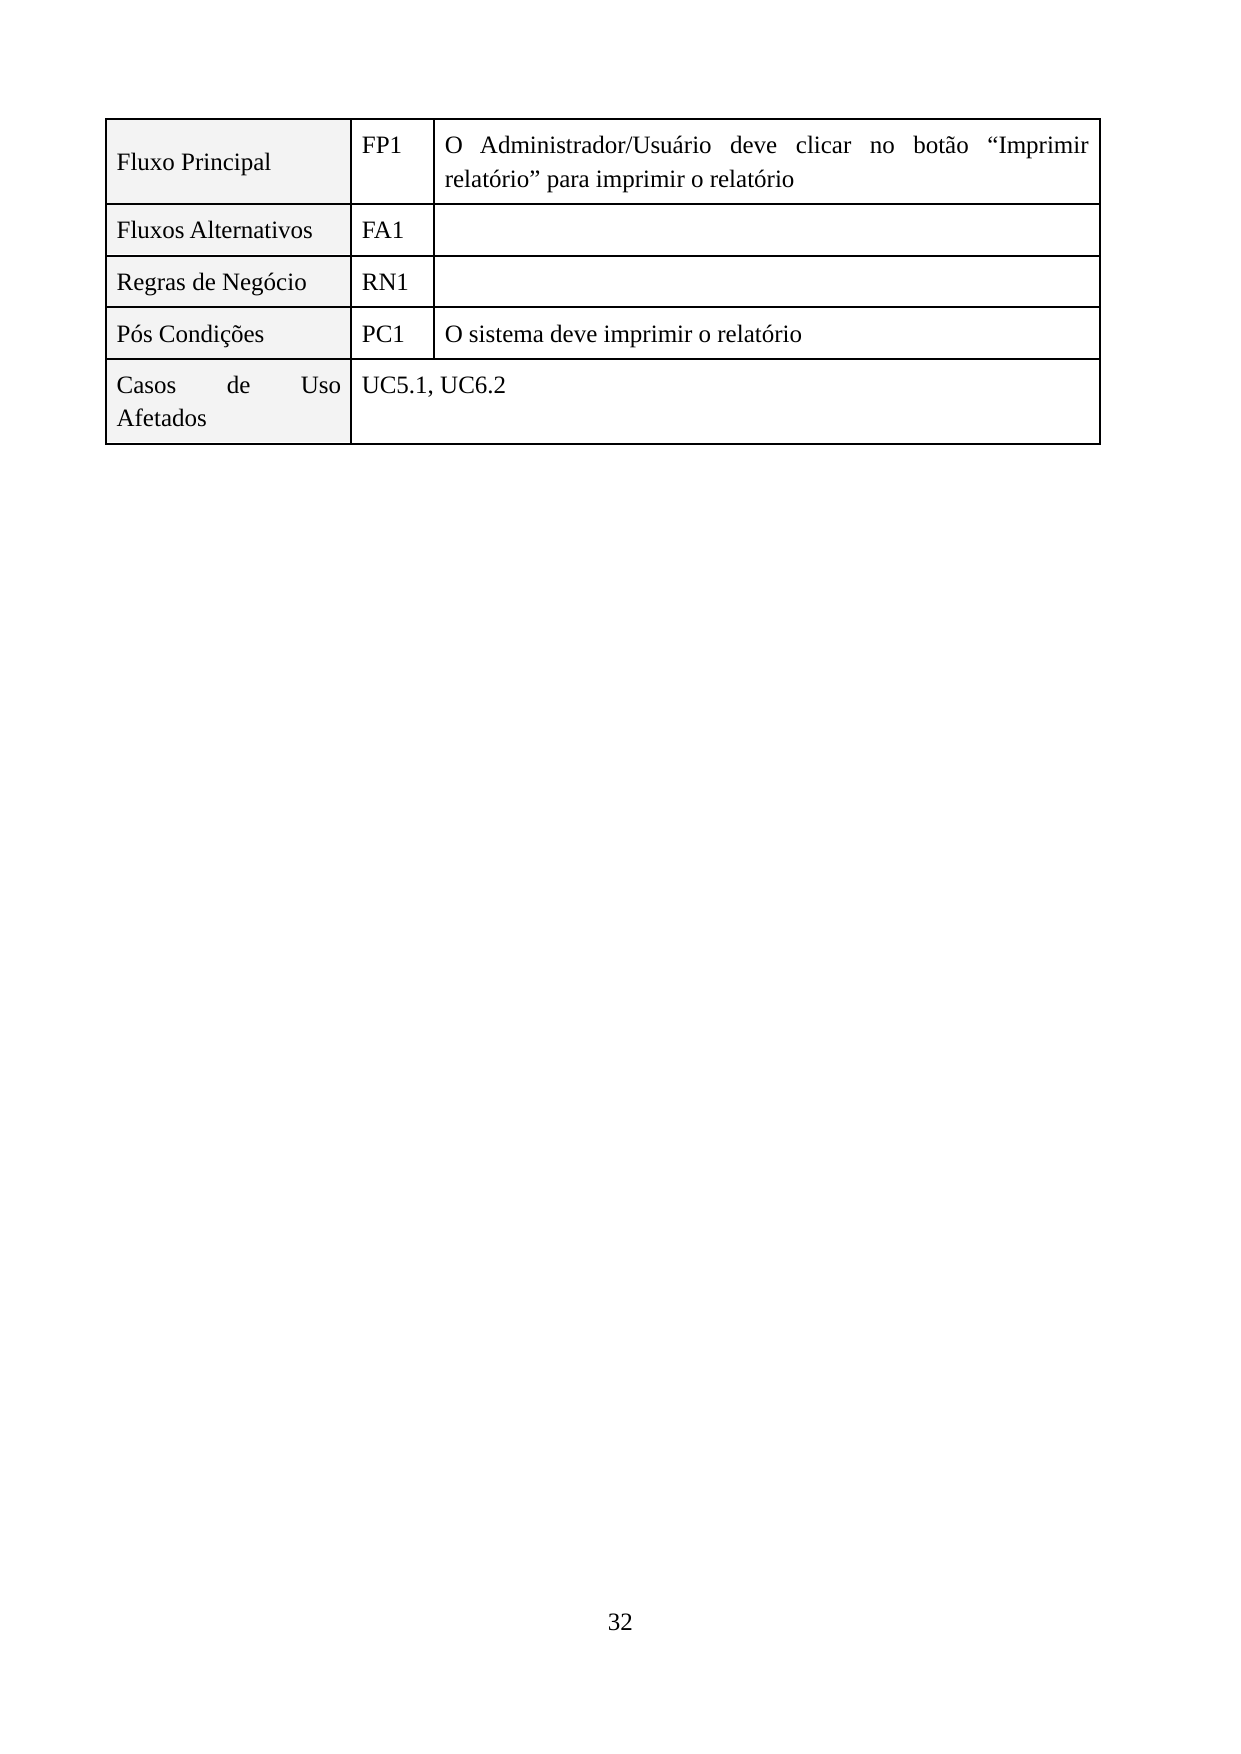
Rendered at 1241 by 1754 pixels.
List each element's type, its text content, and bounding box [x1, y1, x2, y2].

table_cell FA1 [352, 205, 433, 254]
table_cell RN1 [352, 257, 433, 306]
table_cell [435, 205, 1099, 254]
table_cell O sistema deve imprimir o relatório [435, 308, 1099, 358]
table_cell Regras de Negócio [107, 257, 350, 306]
table_cell O Administrador/Usuário deve clicar no botão “Imprimir relatório” para imprimir o relatório [435, 120, 1099, 203]
table_cell Fluxos Alternativos [107, 205, 350, 254]
table_cell Casos de Uso Afetados [107, 360, 350, 442]
table_cell FP1 [352, 120, 433, 203]
table_cell Fluxo Principal [107, 120, 350, 203]
table_cell UC5.1, UC6.2 [352, 360, 1099, 442]
table_cell [435, 257, 1099, 306]
table_cell Pós Condições [107, 308, 350, 358]
table_cell PC1 [352, 308, 433, 358]
